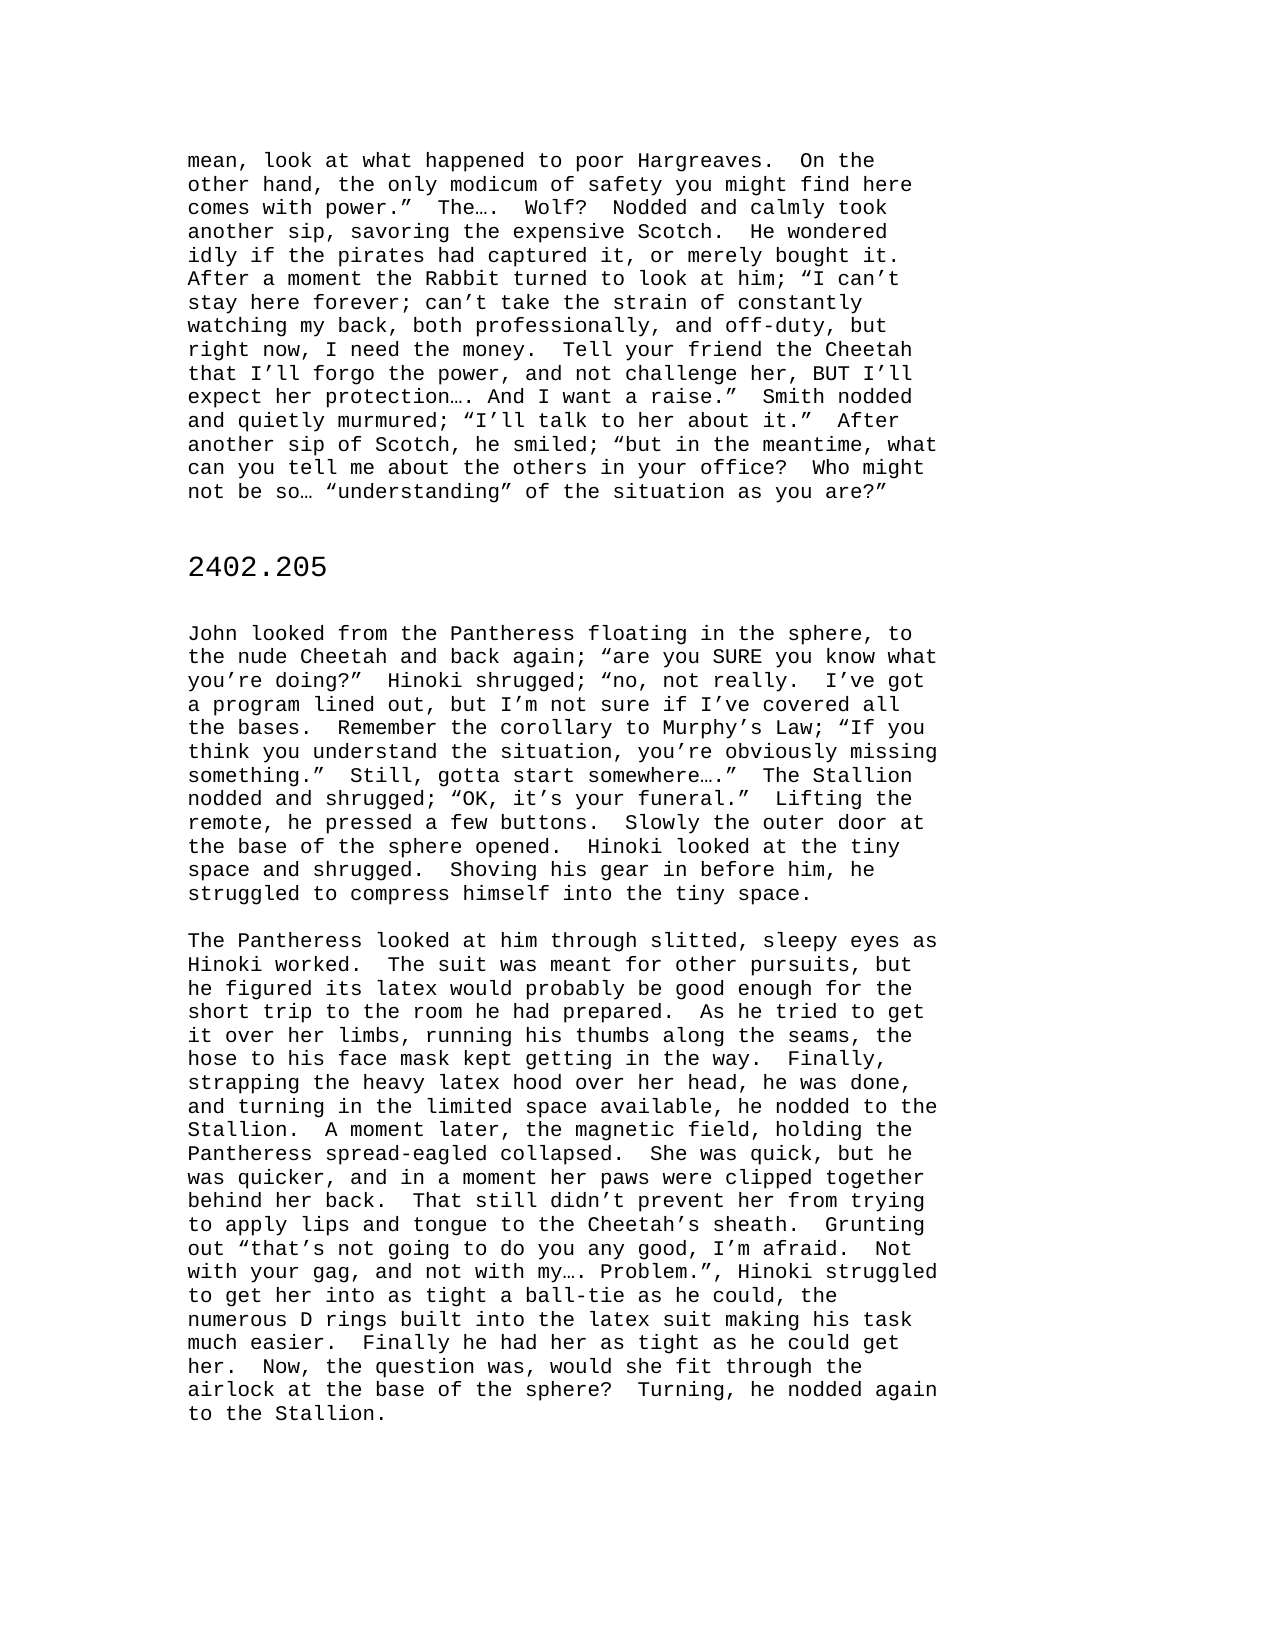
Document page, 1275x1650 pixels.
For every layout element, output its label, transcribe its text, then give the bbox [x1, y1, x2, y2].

text The Pantheress looked at him through slitted, sleepy eyes as Hinoki worked. The suit was meant for other pursuits, but he figured its latex would probably be good enough for the short trip to the room he had prepared. As he tried to get it over her limbs, running his thumbs along the seams, the hose to his face mask kept getting in the way. Finally, strapping the heavy latex hood over her head, he was done, and turning in the limited space available, he nodded to the Stallion. A moment later, the magnetic field, holding the Pantheress spread-eagled collapsed. She was quick, but he was quicker, and in a moment her paws were clipped together behind her back. That still didn’t prevent her from trying to apply lips and tongue to the Cheetah’s sheath. Grunting out “that’s not going to do you any good, I’m afraid. Not with your gag, and not with my…. Problem.”, Hinoki struggled to get her into as tight a ball-tie as he could, the numerous D rings built into the latex suit making his task much easier. Finally he had her as tight as he could get her. Now, the question was, would she fit through the airlock at the base of the sphere? Turning, he nodded again to the Stallion. [187, 930, 937, 1427]
text 2402.205 [187, 552, 937, 585]
text John looked from the Pantheress floating in the sphere, to the nude Cheetah and back again; “are you SURE you know what you’re doing?” Hinoki shrugged; “no, not really. I’ve got a program lined out, but I’m not sure if I’ve covered all the bases. Remember the corollary to Murphy’s Law; “If you think you understand the situation, you’re obviously missing something.” Still, gotta start somewhere….” The Stallion nodded and shrugged; “OK, it’s your funeral.” Lifting the remote, he pressed a few buttons. Slowly the outer door at the base of the sphere opened. Hinoki looked at the tiny space and shrugged. Shoving his gear in before him, he struggled to compress himself into the tiny space. [187, 623, 937, 907]
text mean, look at what happened to poor Hargreaves. On the other hand, the only modicum of safety you might find here comes with power.” The…. Wolf? Nodded and calmly took another sip, savoring the expensive Scotch. He wondered idly if the pirates had captured it, or merely bought it. After a moment the Rabbit turned to look at him; “I can’t stay here forever; can’t take the strain of constantly watching my back, both professionally, and off-duty, but right now, I need the money. Tell your friend the Cheetah that I’ll forgo the power, and not challenge her, BUT I’ll expect her protection…. And I want a raise.” Smith nodded and quietly murmured; “I’ll talk to her about it.” After another sip of Scotch, he smiled; “but in the meantime, what can you tell me about the others in your office? Who might not be so… “understanding” of the situation as you are?” [187, 150, 937, 505]
